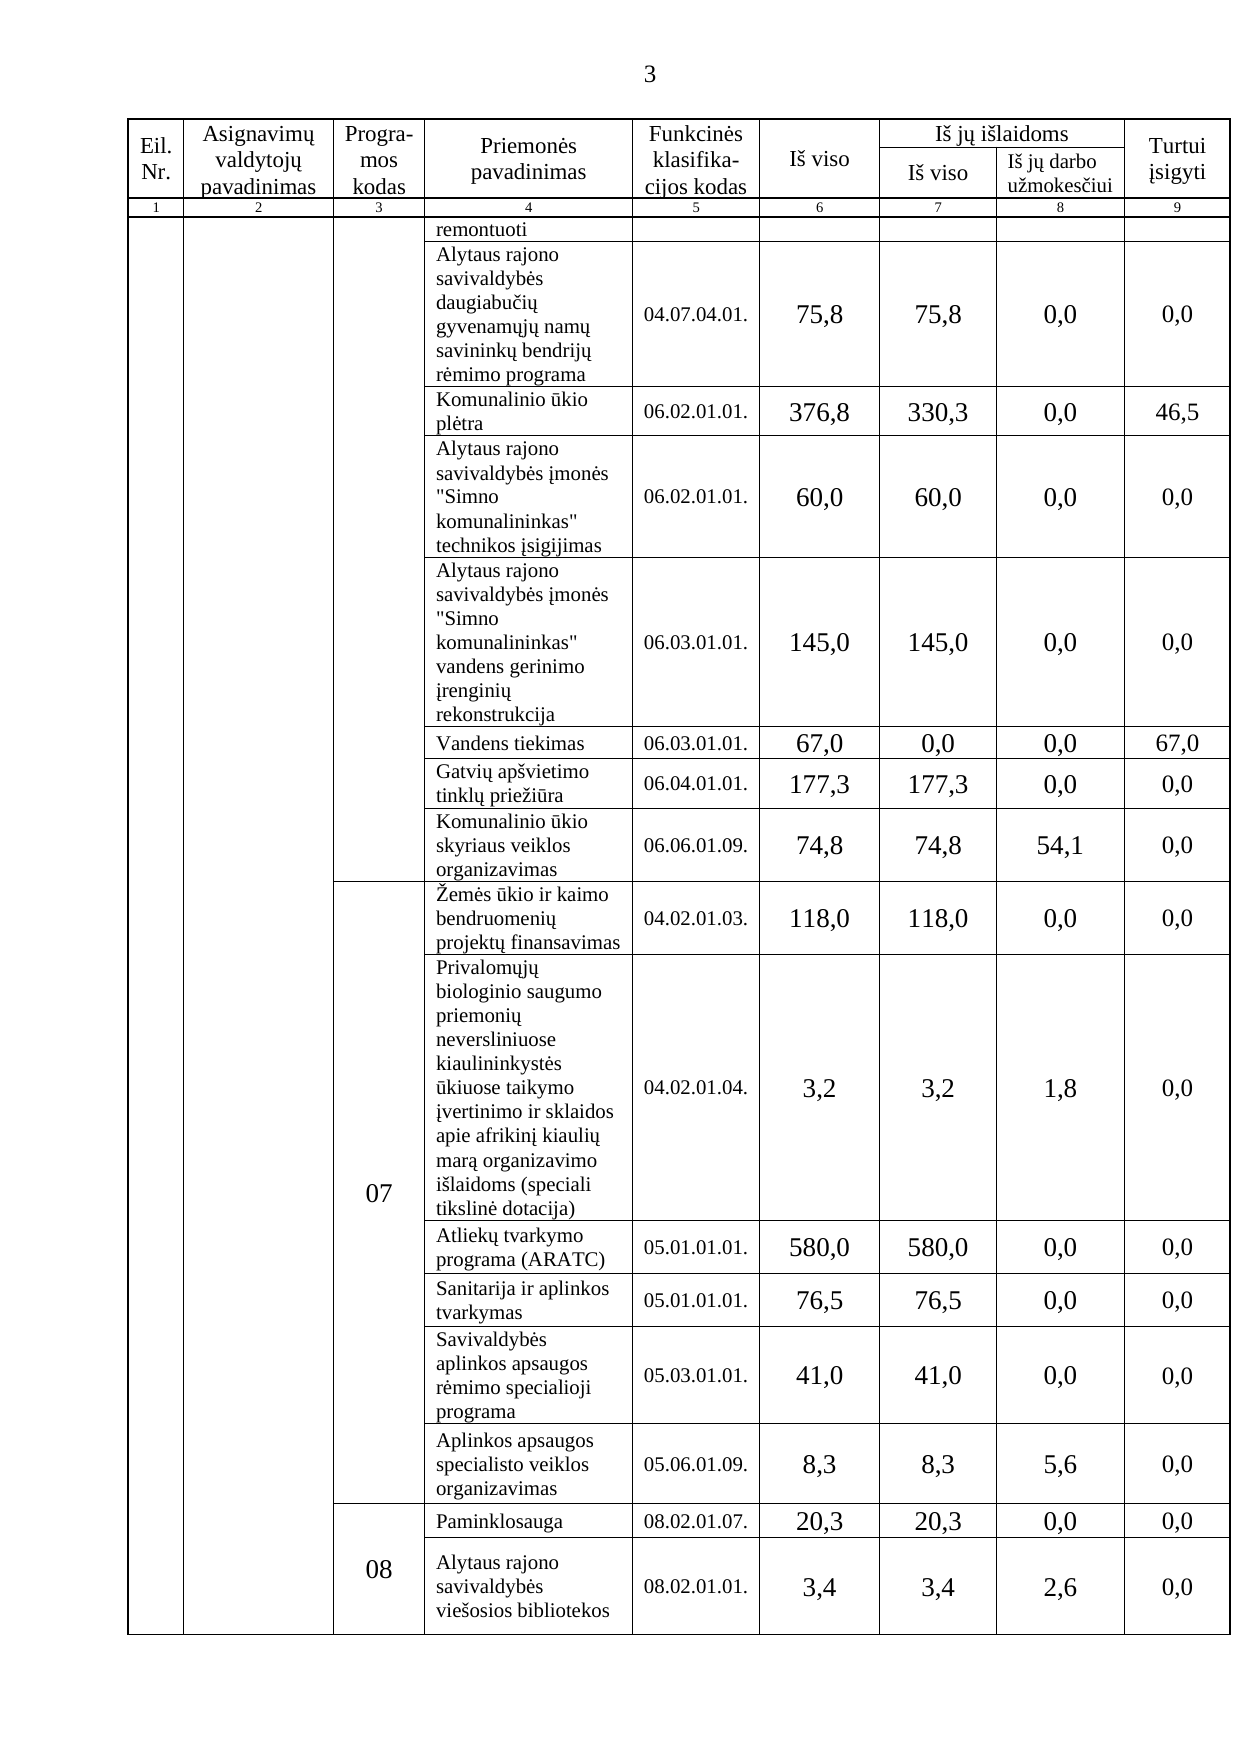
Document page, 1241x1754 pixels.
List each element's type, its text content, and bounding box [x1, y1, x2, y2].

table_cell 177,3 [760, 759, 879, 807]
table_header Asignavimų valdytojų pavadinimas [184, 120, 333, 197]
table_cell 145,0 [760, 558, 879, 726]
table_cell 9 [1125, 199, 1229, 216]
table_cell 0,0 [997, 1221, 1124, 1273]
table_cell Komunalinio ūkio plėtra [425, 387, 632, 435]
table_cell 74,8 [760, 809, 879, 881]
table_cell Iš jų darbo užmokesčiui [997, 148, 1124, 197]
table_cell 07 [334, 882, 424, 1503]
table_cell Komunalinio ūkio skyriaus veiklos organizavimas [425, 809, 632, 881]
table_cell [760, 218, 879, 241]
table_cell 0,0 [1125, 809, 1229, 881]
table_cell 3 [334, 199, 424, 216]
table_cell 0,0 [1125, 759, 1229, 807]
table_cell 376,8 [760, 387, 879, 435]
table_header Iš viso [760, 120, 879, 197]
table_cell 0,0 [1125, 1274, 1229, 1326]
table_cell Žemės ūkio ir kaimo bendruomenių projektų finansavimas [425, 882, 632, 954]
table_cell 0,0 [997, 1274, 1124, 1326]
table_cell 05.03.01.01. [633, 1327, 759, 1423]
table_cell 06.04.01.01. [633, 759, 759, 807]
table_cell 04.02.01.04. [633, 955, 759, 1220]
table_cell 75,8 [880, 242, 996, 386]
table_cell 67,0 [760, 727, 879, 758]
table_cell Savivaldybės aplinkos apsaugos rėmimo specialioji programa [425, 1327, 632, 1423]
table_cell 06.02.01.01. [633, 387, 759, 435]
table_cell 6 [760, 199, 879, 216]
table_cell 118,0 [880, 882, 996, 954]
table_cell 0,0 [997, 727, 1124, 758]
table_cell 60,0 [760, 436, 879, 557]
table_cell 20,3 [880, 1504, 996, 1537]
table_cell 0,0 [880, 727, 996, 758]
table_cell Alytaus rajono savivaldybės viešosios bibliotekos [425, 1538, 632, 1634]
table_cell [997, 218, 1124, 241]
table_cell 3,2 [880, 955, 996, 1220]
table_cell 05.06.01.09. [633, 1424, 759, 1503]
table_cell [129, 218, 183, 1634]
table_cell 76,5 [880, 1274, 996, 1326]
table_cell Paminklosauga [425, 1504, 632, 1537]
table_header Priemonės pavadinimas [425, 120, 632, 197]
table_cell [633, 218, 759, 241]
table_cell 0,0 [1125, 558, 1229, 726]
table_cell 54,1 [997, 809, 1124, 881]
table_cell Gatvių apšvietimo tinklų priežiūra [425, 759, 632, 807]
table_cell 0,0 [997, 1327, 1124, 1423]
table_cell 05.01.01.01. [633, 1221, 759, 1273]
table_cell 0,0 [997, 759, 1124, 807]
table_cell 08.02.01.07. [633, 1504, 759, 1537]
table_header Turtui įsigyti [1125, 120, 1229, 197]
table_cell 8 [997, 199, 1124, 216]
table_cell 05.01.01.01. [633, 1274, 759, 1326]
table_cell 0,0 [1125, 1327, 1229, 1423]
table_cell 118,0 [760, 882, 879, 954]
table_cell 04.07.04.01. [633, 242, 759, 386]
table_cell 0,0 [997, 882, 1124, 954]
table_cell 0,0 [997, 436, 1124, 557]
table_cell 0,0 [1125, 1424, 1229, 1503]
table_cell Atliekų tvarkymo programa (ARATC) [425, 1221, 632, 1273]
table_cell 0,0 [1125, 1221, 1229, 1273]
table_cell 0,0 [997, 558, 1124, 726]
table_cell 2,6 [997, 1538, 1124, 1634]
table_cell 20,3 [760, 1504, 879, 1537]
table_cell 41,0 [880, 1327, 996, 1423]
table_cell Aplinkos apsaugos specialisto veiklos organizavimas [425, 1424, 632, 1503]
table_header Iš jų išlaidoms [880, 120, 1124, 147]
table_cell 3,2 [760, 955, 879, 1220]
table_cell 06.02.01.01. [633, 436, 759, 557]
table_cell 8,3 [880, 1424, 996, 1503]
table_cell 76,5 [760, 1274, 879, 1326]
table_cell 74,8 [880, 809, 996, 881]
table_cell 145,0 [880, 558, 996, 726]
table_cell Alytaus rajono savivaldybės daugiabučių gyvenamųjų namų savininkų bendrijų rėmimo programa [425, 242, 632, 386]
table_cell 580,0 [760, 1221, 879, 1273]
table_cell 75,8 [760, 242, 879, 386]
table_cell 08 [334, 1504, 424, 1634]
table_cell 41,0 [760, 1327, 879, 1423]
table_cell 06.03.01.01. [633, 727, 759, 758]
table_cell 08.02.01.01. [633, 1538, 759, 1634]
table_cell remontuoti [425, 218, 632, 241]
table_cell Sanitarija ir aplinkos tvarkymas [425, 1274, 632, 1326]
table_cell [880, 218, 996, 241]
table_cell 0,0 [997, 387, 1124, 435]
table_cell 0,0 [1125, 436, 1229, 557]
table_cell 177,3 [880, 759, 996, 807]
table_cell Privalomųjų biologinio saugumo priemonių neversliniuose kiaulininkystės ūkiuose taikymo įvertinimo ir sklaidos apie afrikinį kiaulių marą organizavimo išlaidoms (speciali tikslinė dotacija) [425, 955, 632, 1220]
table_cell 0,0 [1125, 955, 1229, 1220]
table_cell 7 [880, 199, 996, 216]
table_cell 4 [425, 199, 632, 216]
table_cell 1,8 [997, 955, 1124, 1220]
table_cell 04.02.01.03. [633, 882, 759, 954]
table_cell 06.03.01.01. [633, 558, 759, 726]
table_cell 46,5 [1125, 387, 1229, 435]
table_cell 67,0 [1125, 727, 1229, 758]
table_cell Alytaus rajono savivaldybės įmonės "Simno komunalininkas" vandens gerinimo įrenginių rekonstrukcija [425, 558, 632, 726]
table_cell 5,6 [997, 1424, 1124, 1503]
table_cell 0,0 [997, 242, 1124, 386]
table_cell 8,3 [760, 1424, 879, 1503]
table_header Eil. Nr. [129, 120, 183, 197]
table_cell 0,0 [1125, 882, 1229, 954]
table_cell 0,0 [997, 1504, 1124, 1537]
table_cell 330,3 [880, 387, 996, 435]
table_cell [184, 218, 333, 1634]
table_cell 0,0 [1125, 1504, 1229, 1537]
table_header Progra-mos kodas [334, 120, 424, 197]
table_cell Vandens tiekimas [425, 727, 632, 758]
table_cell 60,0 [880, 436, 996, 557]
table_cell 0,0 [1125, 1538, 1229, 1634]
table_cell [1125, 218, 1229, 241]
table_cell 0,0 [1125, 242, 1229, 386]
table_cell 1 [129, 199, 183, 216]
table_cell [334, 218, 424, 881]
table_cell 580,0 [880, 1221, 996, 1273]
table_header Funkcinės klasifika-cijos kodas [633, 120, 759, 197]
table_cell 3,4 [880, 1538, 996, 1634]
table_cell Alytaus rajono savivaldybės įmonės "Simno komunalininkas" technikos įsigijimas [425, 436, 632, 557]
table_cell Iš viso [880, 148, 996, 197]
table_cell 3,4 [760, 1538, 879, 1634]
table_cell 5 [633, 199, 759, 216]
table_cell 2 [184, 199, 333, 216]
table_cell 06.06.01.09. [633, 809, 759, 881]
